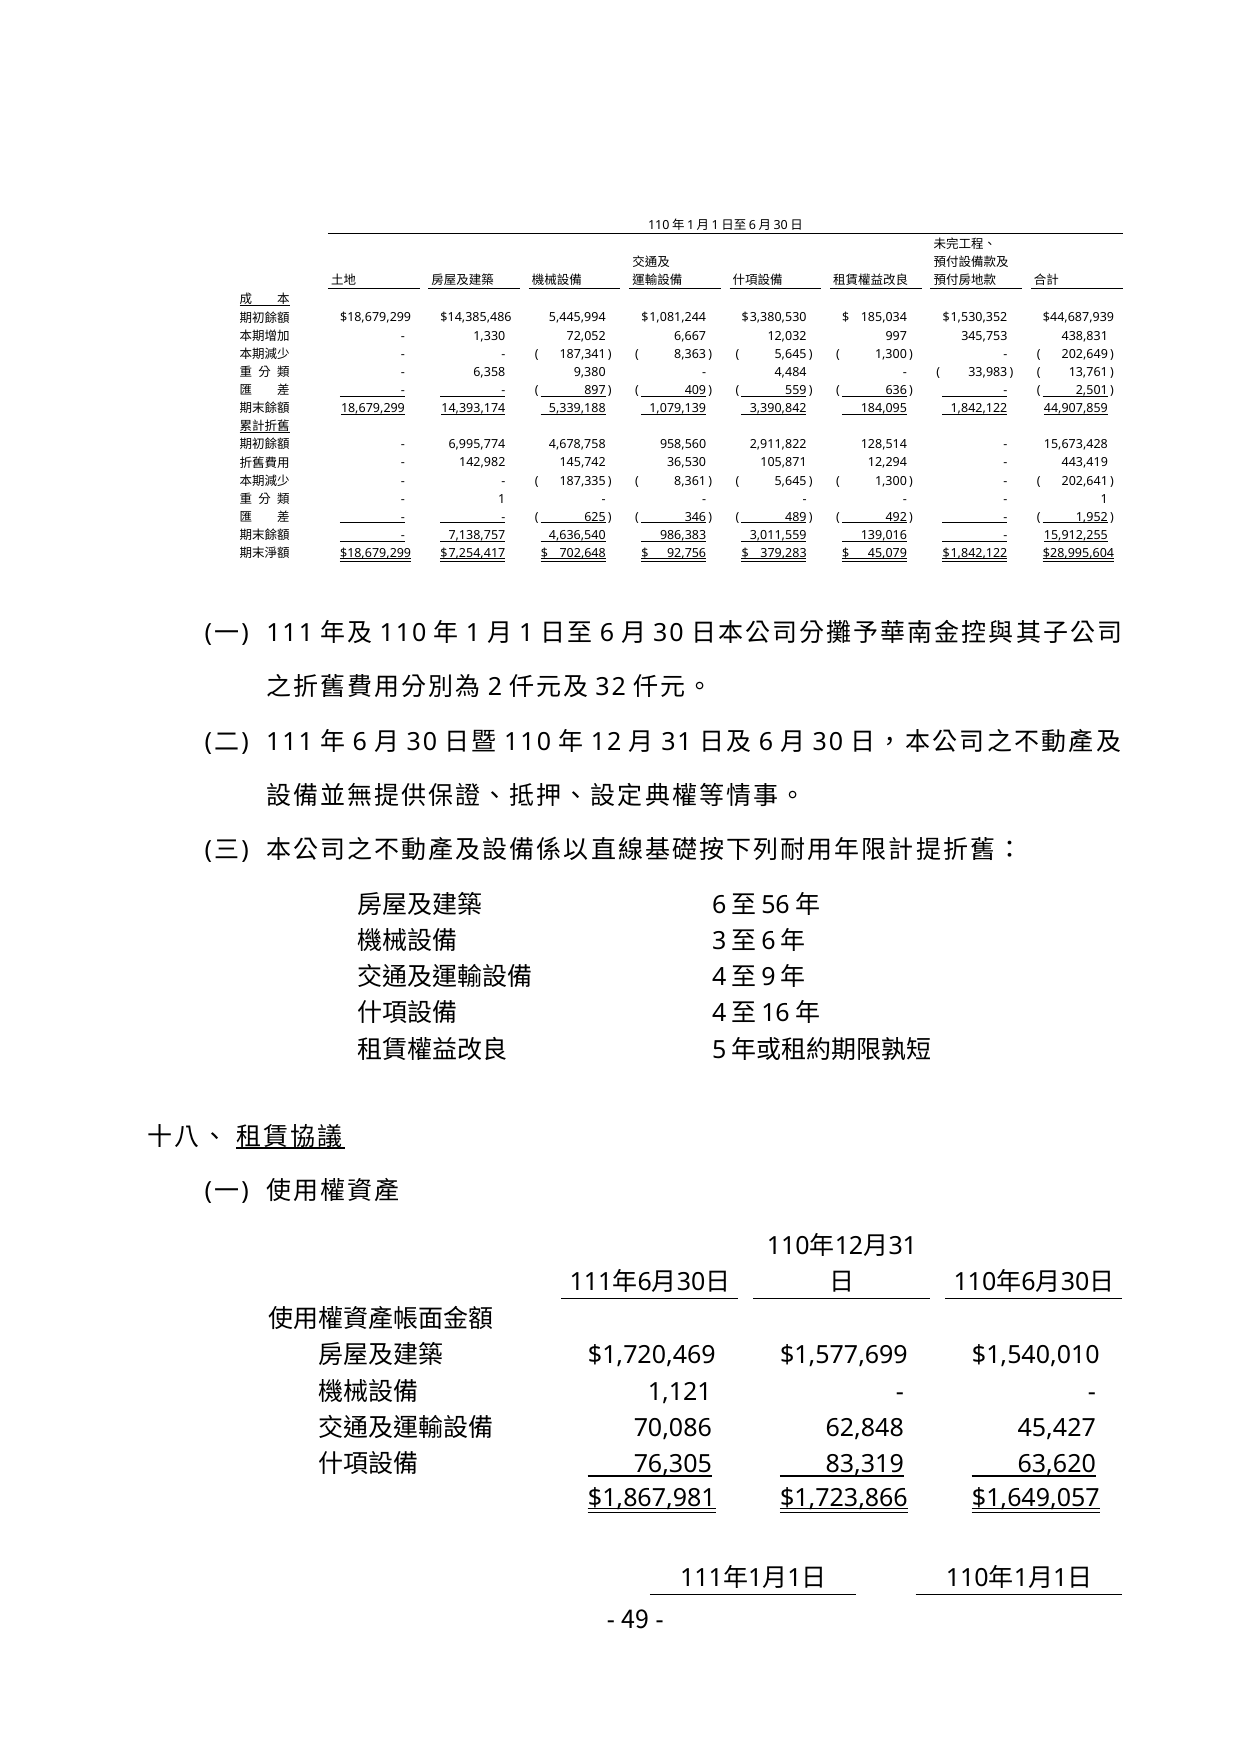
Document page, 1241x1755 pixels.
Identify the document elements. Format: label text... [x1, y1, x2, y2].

table_cell 62,848 [753, 1408, 930, 1444]
table_cell 1,330 [428, 326, 520, 344]
table_cell [520, 234, 529, 288]
table_cell [721, 434, 729, 452]
table_cell [420, 453, 428, 471]
table_cell [420, 344, 428, 362]
table_cell [520, 398, 529, 416]
table_cell [650, 920, 709, 957]
table_cell [821, 525, 830, 543]
table_cell $ 1,540,010 [945, 1335, 1122, 1371]
table_cell [922, 453, 930, 471]
table_cell 期末餘額 [236, 525, 319, 543]
table_cell [1022, 434, 1031, 452]
table_cell 4,636,540 [529, 525, 620, 543]
table_cell $ 185,034 [830, 308, 922, 326]
table_cell [319, 507, 328, 525]
table_cell 5,445,994 [529, 308, 620, 326]
table_cell 1,842,122 [930, 398, 1022, 416]
table_cell 重 分 類 [236, 489, 319, 507]
table_cell ( 1,952 ) [1031, 507, 1122, 525]
table_cell - [629, 362, 721, 380]
table_cell ( 202,641 ) [1031, 471, 1122, 489]
text (二) 111年6月30日暨110年12月31日及6月30日，本公司之不動產及設備並無提供保證、抵押、設定典權等情事。 [177, 721, 1122, 812]
table_cell [821, 489, 830, 507]
table_cell [821, 416, 830, 434]
table_cell - [328, 453, 419, 471]
table_cell [236, 233, 319, 288]
table_header 111年6月30日 [561, 1225, 738, 1298]
table_cell [738, 1480, 753, 1514]
table_cell 期初餘額 [236, 308, 319, 326]
table_cell [922, 489, 930, 507]
table_cell 6,995,774 [428, 434, 520, 452]
table_cell $ 1,842,122 [930, 543, 1022, 561]
table_cell [420, 308, 428, 326]
table_cell 租賃權益改良 [830, 234, 922, 288]
table_cell [821, 380, 830, 398]
table_cell ( 187,335 ) [529, 471, 620, 489]
table_cell 5年或租約期限孰短 [709, 1029, 1004, 1065]
table_cell [1022, 398, 1031, 416]
table_cell [821, 543, 830, 561]
text (一) 使用權資產 [177, 1171, 1122, 1207]
table_cell $ 18,679,299 [328, 543, 419, 561]
table_cell 15,912,255 [1031, 525, 1122, 543]
table_cell [561, 1299, 738, 1335]
table_cell [520, 344, 529, 362]
table_cell 14,393,174 [428, 398, 520, 416]
table_cell 76,305 [561, 1444, 738, 1480]
table_cell [821, 398, 830, 416]
table_cell ( 5,645 ) [730, 344, 821, 362]
table_cell 9,380 [529, 362, 620, 380]
table_cell [420, 380, 428, 398]
table_cell [529, 289, 620, 307]
table_cell 18,679,299 [328, 398, 419, 416]
table_cell [319, 525, 328, 543]
table_cell [620, 398, 629, 416]
table_cell $ 92,756 [629, 543, 721, 561]
table_cell ( 2,501 ) [1031, 380, 1122, 398]
table_cell 重 分 類 [236, 362, 319, 380]
table_cell - [945, 1371, 1122, 1407]
table_cell 6,358 [428, 362, 520, 380]
table_cell 3至6年 [709, 920, 1004, 957]
table_cell [721, 362, 729, 380]
table_cell - [428, 471, 520, 489]
table_cell 房屋及建築 [266, 1335, 546, 1371]
table_header 110年12月31日 [753, 1225, 930, 1298]
table_cell [420, 543, 428, 561]
table_cell 4至9年 [709, 957, 1004, 993]
table_cell ( 897 ) [529, 380, 620, 398]
table_cell [821, 507, 830, 525]
table_cell [546, 1444, 561, 1480]
table_cell 租賃權益改良 [355, 1029, 650, 1065]
text (三) 本公司之不動產及設備係以直線基礎按下列耐用年限計提折舊： [177, 830, 1122, 866]
table_cell [420, 288, 428, 307]
table_cell 12,294 [830, 453, 922, 471]
table_cell ( 636 ) [830, 380, 922, 398]
table_cell - [328, 434, 419, 452]
table_cell [629, 416, 721, 434]
table_header [738, 1225, 753, 1298]
table_cell [922, 507, 930, 525]
table_cell 997 [830, 326, 922, 344]
table_cell [319, 362, 328, 380]
table_cell [319, 308, 328, 326]
table_cell 期末餘額 [236, 398, 319, 416]
table_cell 986,383 [629, 525, 721, 543]
table_cell $ 1,867,981 [561, 1480, 738, 1514]
table_cell - [328, 489, 419, 507]
table_cell [930, 1298, 945, 1335]
table_cell [1022, 525, 1031, 543]
table_cell [520, 489, 529, 507]
table_cell [1022, 308, 1031, 326]
table_cell [319, 380, 328, 398]
table_cell 4,484 [730, 362, 821, 380]
table_cell ( 1,300 ) [830, 344, 922, 362]
table_cell $ 14,385,486 [428, 308, 520, 326]
table_cell 15,673,428 [1031, 434, 1122, 452]
table_cell - [428, 507, 520, 525]
table_cell 交通及 運輸設備 [629, 234, 721, 288]
table_cell 142,982 [428, 453, 520, 471]
table_cell 345,753 [930, 326, 1022, 344]
table_cell 本期減少 [236, 471, 319, 489]
table_cell [721, 489, 729, 507]
table_cell [821, 434, 830, 452]
table_cell [650, 993, 709, 1029]
table_cell [520, 453, 529, 471]
table_cell ( 1,300 ) [830, 471, 922, 489]
table_cell [930, 289, 1022, 307]
table_cell [266, 1480, 546, 1514]
table_cell - [930, 380, 1022, 398]
table_cell [721, 543, 729, 561]
table_cell [529, 416, 620, 434]
table_cell $ 44,687,939 [1031, 308, 1122, 326]
table_cell [721, 416, 729, 434]
table_cell [319, 471, 328, 489]
table_cell [930, 1444, 945, 1480]
table_cell [922, 434, 930, 452]
table_cell $ 1,649,057 [945, 1480, 1122, 1514]
table_cell [520, 326, 529, 344]
table_cell 機械設備 [266, 1371, 546, 1407]
table_cell 交通及運輸設備 [355, 957, 650, 993]
table_cell 期末淨額 [236, 543, 319, 561]
table_cell 合計 [1031, 234, 1122, 288]
table_cell 6,667 [629, 326, 721, 344]
table_cell [922, 543, 930, 561]
table_cell [721, 326, 729, 344]
table_cell [620, 416, 629, 434]
table_cell [721, 471, 729, 489]
table_cell ( 492 ) [830, 507, 922, 525]
table_cell 1,121 [561, 1371, 738, 1407]
table_cell [420, 398, 428, 416]
table_cell [420, 234, 428, 288]
table_cell 1,079,139 [629, 398, 721, 416]
table_cell 128,514 [830, 434, 922, 452]
table_cell 房屋及建築 [428, 234, 520, 288]
table_cell $ 18,679,299 [328, 308, 419, 326]
table_cell 12,032 [730, 326, 821, 344]
table_cell - [328, 471, 419, 489]
table_cell 什項設備 [266, 1444, 546, 1480]
table_cell - [328, 344, 419, 362]
table_cell [319, 416, 328, 434]
table_cell [721, 380, 729, 398]
table_cell [1022, 234, 1031, 288]
table_cell ( 489 ) [730, 507, 821, 525]
table_cell 匯 差 [236, 507, 319, 525]
table_cell - [830, 489, 922, 507]
table_cell [620, 362, 629, 380]
table_cell [620, 434, 629, 452]
table_header [266, 1557, 591, 1593]
table_cell 本期增加 [236, 326, 319, 344]
table_cell [922, 234, 930, 288]
table_cell - [930, 471, 1022, 489]
table_cell [1022, 453, 1031, 471]
table_cell [319, 434, 328, 452]
table_cell [420, 471, 428, 489]
table_cell [620, 507, 629, 525]
table_cell [821, 344, 830, 362]
table_cell [420, 525, 428, 543]
table_cell - [629, 489, 721, 507]
table_cell 交通及運輸設備 [266, 1408, 546, 1444]
table_cell [922, 398, 930, 416]
table_cell 什項設備 [355, 993, 650, 1029]
table_header 111年1月1日 [650, 1557, 856, 1593]
table_cell 4,678,758 [529, 434, 620, 452]
table_cell - [428, 344, 520, 362]
table_cell ( 559 ) [730, 380, 821, 398]
table_cell [738, 1298, 753, 1335]
table_cell 折舊費用 [236, 453, 319, 471]
table_cell [930, 1335, 945, 1371]
table_cell [922, 288, 930, 307]
table_cell [319, 398, 328, 416]
table_cell 3,390,842 [730, 398, 821, 416]
table_cell [650, 957, 709, 993]
table_cell 1 [428, 489, 520, 507]
table_cell $ 28,995,604 [1031, 543, 1122, 561]
table_cell - [428, 380, 520, 398]
table_cell 70,086 [561, 1408, 738, 1444]
table_cell [721, 308, 729, 326]
table_cell [1022, 489, 1031, 507]
table_cell 4至16年 [709, 993, 1004, 1029]
table_cell [650, 1029, 709, 1065]
table_cell 184,095 [830, 398, 922, 416]
table_cell [420, 434, 428, 452]
table_cell - [529, 489, 620, 507]
table_cell [738, 1444, 753, 1480]
table_cell [319, 489, 328, 507]
table_cell 成 本 [236, 288, 319, 307]
table_cell [1022, 380, 1031, 398]
table_cell [319, 453, 328, 471]
table_cell [922, 525, 930, 543]
table_cell [319, 233, 328, 288]
table_cell 958,560 [629, 434, 721, 452]
table_cell ( 8,363 ) [629, 344, 721, 362]
table_cell 72,052 [529, 326, 620, 344]
table_cell [520, 362, 529, 380]
table_cell [546, 1335, 561, 1371]
table_cell 145,742 [529, 453, 620, 471]
table_cell 機械設備 [355, 920, 650, 957]
table_cell [319, 326, 328, 344]
table_cell $ 1,577,699 [753, 1335, 930, 1371]
table_cell 使用權資產帳面金額 [266, 1298, 546, 1335]
table_cell 443,419 [1031, 453, 1122, 471]
table_cell [328, 416, 419, 434]
table_cell [1022, 362, 1031, 380]
table_cell [930, 1480, 945, 1514]
table_header 110年1月1日至6月30日 [328, 215, 1122, 233]
table_cell - [930, 525, 1022, 543]
table_cell [930, 1371, 945, 1407]
table_header [591, 1557, 650, 1593]
table_cell [1022, 344, 1031, 362]
table_cell $ 702,648 [529, 543, 620, 561]
table_cell 5,339,188 [529, 398, 620, 416]
table_header 房屋及建築 [355, 884, 650, 920]
table_cell [546, 1298, 561, 1335]
table_cell [1031, 289, 1122, 307]
table_cell - [328, 507, 419, 525]
table_cell 438,831 [1031, 326, 1122, 344]
table_cell - [730, 489, 821, 507]
table_cell [721, 453, 729, 471]
table_cell 期初餘額 [236, 434, 319, 452]
table_cell [922, 308, 930, 326]
table_cell [546, 1480, 561, 1514]
table_cell [520, 525, 529, 543]
table_cell 機械設備 [529, 234, 620, 288]
table_cell [520, 416, 529, 434]
table_cell [420, 507, 428, 525]
table_cell [319, 288, 328, 307]
table_cell $ 3,380,530 [730, 308, 821, 326]
table_cell [620, 489, 629, 507]
table_cell [1031, 416, 1122, 434]
table_cell [420, 362, 428, 380]
table_cell [922, 326, 930, 344]
table_cell 土地 [328, 234, 419, 288]
table_cell [520, 434, 529, 452]
table_cell [821, 471, 830, 489]
table_header [856, 1557, 916, 1593]
table_cell - [930, 489, 1022, 507]
table_cell - [930, 507, 1022, 525]
table_cell [721, 344, 729, 362]
table_cell [328, 289, 419, 307]
table_cell - [930, 434, 1022, 452]
table_cell 1 [1031, 489, 1122, 507]
table_cell [520, 543, 529, 561]
table_cell - [328, 380, 419, 398]
table_cell $ 1,530,352 [930, 308, 1022, 326]
table_cell [1022, 507, 1031, 525]
table_cell [821, 453, 830, 471]
table_cell ( 8,361 ) [629, 471, 721, 489]
table_cell [922, 362, 930, 380]
table_cell [428, 289, 520, 307]
table_cell - [328, 525, 419, 543]
table_cell [922, 344, 930, 362]
table_cell [420, 326, 428, 344]
table_cell [821, 234, 830, 288]
table_cell [830, 289, 922, 307]
table_cell ( 33,983 ) [930, 362, 1022, 380]
table_cell [930, 416, 1022, 434]
table_header [236, 215, 319, 233]
table_cell [821, 288, 830, 307]
table_cell [721, 398, 729, 416]
table_cell $ 45,079 [830, 543, 922, 561]
table_cell 45,427 [945, 1408, 1122, 1444]
table_cell $ 1,720,469 [561, 1335, 738, 1371]
table_cell 什項設備 [730, 234, 821, 288]
table_cell [821, 308, 830, 326]
table_cell [738, 1371, 753, 1407]
table_cell [620, 308, 629, 326]
table_cell ( 13,761 ) [1031, 362, 1122, 380]
table_cell [620, 380, 629, 398]
table_cell [738, 1335, 753, 1371]
table_cell 本期減少 [236, 344, 319, 362]
table_cell [319, 543, 328, 561]
table_cell [620, 543, 629, 561]
table_cell $ 1,723,866 [753, 1480, 930, 1514]
table_cell 匯 差 [236, 380, 319, 398]
table_cell 36,530 [629, 453, 721, 471]
table_cell ( 5,645 ) [730, 471, 821, 489]
table_cell [1022, 288, 1031, 307]
table_cell [821, 326, 830, 344]
table_header [546, 1225, 561, 1298]
table_cell 累計折舊 [236, 416, 319, 434]
table_cell [546, 1371, 561, 1407]
table_cell 105,871 [730, 453, 821, 471]
table_header [266, 1225, 546, 1298]
table_cell ( 625 ) [529, 507, 620, 525]
table_cell 63,620 [945, 1444, 1122, 1480]
table_cell [922, 471, 930, 489]
table_cell [520, 308, 529, 326]
table_cell - [328, 326, 419, 344]
table_cell $ 1,081,244 [629, 308, 721, 326]
table_cell - [930, 344, 1022, 362]
table_cell [520, 507, 529, 525]
table_cell [1022, 543, 1031, 561]
table_cell 139,016 [830, 525, 922, 543]
table_cell [620, 525, 629, 543]
table_cell 2,911,822 [730, 434, 821, 452]
table_cell [546, 1408, 561, 1444]
table_cell [319, 344, 328, 362]
table_cell [520, 288, 529, 307]
table_cell - [328, 362, 419, 380]
table_cell 未完工程、 預付設備款及 預付房地款 [930, 234, 1022, 288]
table_cell ( 187,341 ) [529, 344, 620, 362]
text 十八、 租賃協議 [148, 1116, 1122, 1153]
table_header 6至56年 [709, 884, 1004, 920]
table_cell - [753, 1371, 930, 1407]
table_cell [428, 416, 520, 434]
table_cell ( 409 ) [629, 380, 721, 398]
table_cell [721, 525, 729, 543]
table_cell $ 7,254,417 [428, 543, 520, 561]
table_cell [730, 416, 821, 434]
table_header [650, 884, 709, 920]
table_cell [420, 416, 428, 434]
table_cell 7,138,757 [428, 525, 520, 543]
table_cell - [930, 453, 1022, 471]
table_cell [629, 289, 721, 307]
table_cell [930, 1408, 945, 1444]
table_cell [821, 362, 830, 380]
table_header 110年1月1日 [916, 1557, 1122, 1593]
table_cell 83,319 [753, 1444, 930, 1480]
text (一) 111年及110年1月1日至6月30日本公司分攤予華南金控與其子公司之折舊費用分別為2仟元及32仟元。 [177, 612, 1122, 703]
table_cell [753, 1299, 930, 1335]
table_cell [945, 1299, 1122, 1335]
table_cell [922, 416, 930, 434]
table_cell [1022, 416, 1031, 434]
table_cell - [830, 362, 922, 380]
table_cell [520, 471, 529, 489]
table_cell [922, 380, 930, 398]
table_cell ( 346 ) [629, 507, 721, 525]
table_cell [520, 380, 529, 398]
table_cell [620, 453, 629, 471]
table_header [930, 1225, 945, 1298]
table_cell [420, 489, 428, 507]
table_cell [620, 326, 629, 344]
table_cell [830, 416, 922, 434]
table_header 110年6月30日 [945, 1225, 1122, 1298]
table_header [319, 215, 328, 233]
table_cell 3,011,559 [730, 525, 821, 543]
table_cell [721, 234, 729, 288]
table_cell [620, 234, 629, 288]
table_cell [620, 344, 629, 362]
table_cell [1022, 471, 1031, 489]
table_cell $ 379,283 [730, 543, 821, 561]
table_cell [721, 288, 729, 307]
table_cell 44,907,859 [1031, 398, 1122, 416]
table_cell [730, 289, 821, 307]
table_cell [738, 1408, 753, 1444]
table_cell [721, 507, 729, 525]
table_cell [1022, 326, 1031, 344]
table_cell [620, 471, 629, 489]
table_cell [620, 288, 629, 307]
table_cell ( 202,649 ) [1031, 344, 1122, 362]
